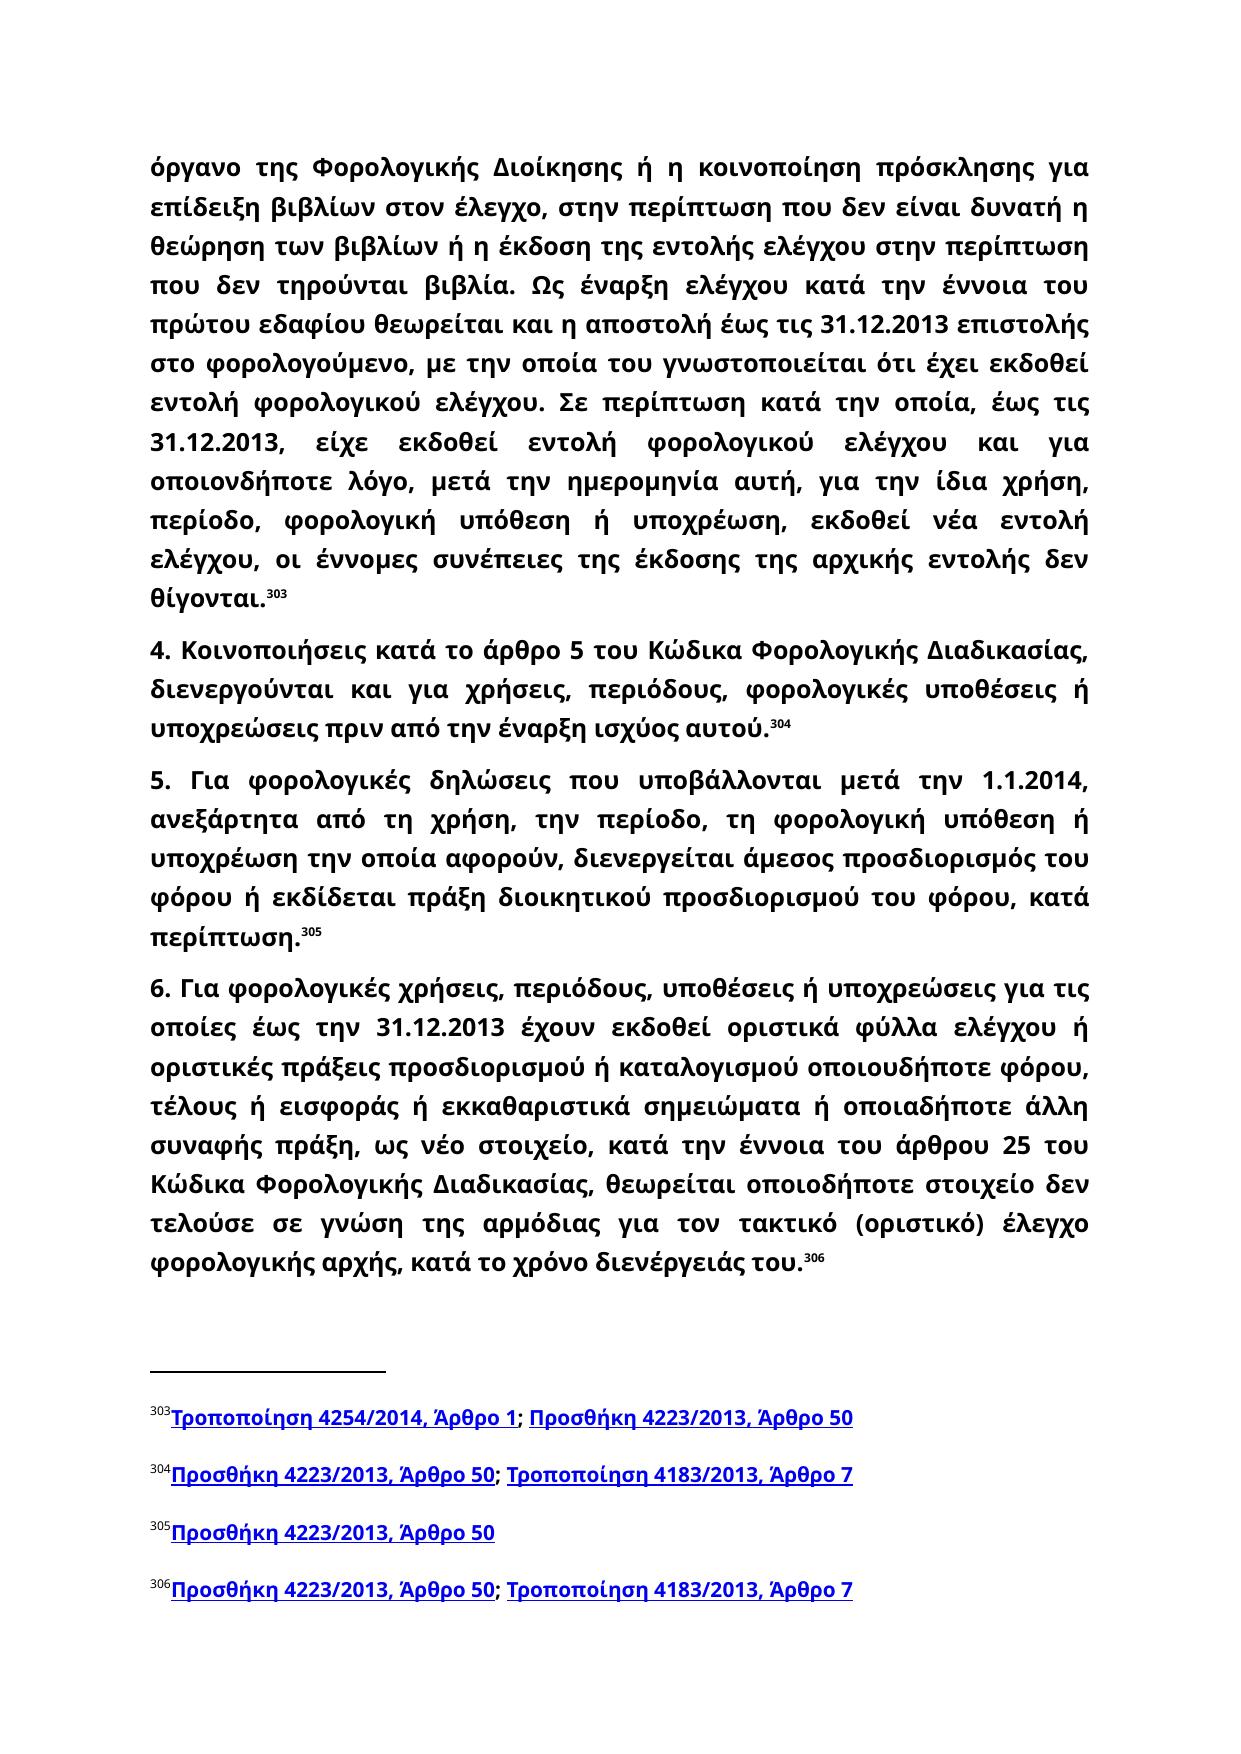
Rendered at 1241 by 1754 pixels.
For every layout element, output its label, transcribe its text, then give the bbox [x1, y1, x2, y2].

text Προσθήκη 4223/2013, Άρθρο 50; Τροποποίηση 4183/2013, Άρθρο 7 [150, 1460, 1090, 1489]
text 6. Για φορολογικές χρήσεις, περιόδους, υποθέσεις ή υποχρεώσεις για τις οποίες έως την 31.12.2013 έχουν εκδοθεί οριστικά φύλλα ελέγχου ή οριστικές πράξεις προσδιορισμού ή καταλογισμού οποιουδήποτε φόρου, τέλους ή εισφοράς ή εκκαθαριστικά σημειώματα ή οποιαδήποτε άλλη συναφής πράξη, ως νέο στοιχείο, κατά την έννοια του άρθρου 25 του Κώδικα Φορολογικής Διαδικασίας, θεωρείται οποιοδήποτε στοιχείο δεν τελούσε σε γνώση της αρμόδιας για τον τακτικό (οριστικό) έλεγχο φορολογικής αρχής, κατά το χρόνο διενέργειάς του. [150, 971, 1090, 1279]
text Προσθήκη 4223/2013, Άρθρο 50 [150, 1518, 1090, 1546]
text Προσθήκη 4223/2013, Άρθρο 50; Τροποποίηση 4183/2013, Άρθρο 7 [150, 1576, 1090, 1604]
text Τροποποίηση 4254/2014, Άρθρο 1; Προσθήκη 4223/2013, Άρθρο 50 [150, 1403, 1090, 1431]
text 4. Κοινοποιήσεις κατά το άρθρο 5 του Κώδικα Φορολογικής Διαδικασίας, διενεργούνται και για χρήσεις, περιόδους, φορολογικές υποθέσεις ή υποχρεώσεις πριν από την έναρξη ισχύος αυτού. [150, 632, 1090, 745]
text όργανο της Φορολογικής Διοίκησης ή η κοινοποίηση πρόσκλησης για επίδειξη βιβλίων στον έλεγχο, στην περίπτωση που δεν είναι δυνατή η θεώρηση των βιβλίων ή η έκδοση της εντολής ελέγχου στην περίπτωση που δεν τηρούνται βιβλία. Ως έναρξη ελέγχου κατά την έννοια του πρώτου εδαφίου θεωρείται και η αποστολή έως τις 31.12.2013 επιστολής στο φορολογούμενο, με την οποία του γνωστοποιείται ότι έχει εκδοθεί εντολή φορολογικού ελέγχου. Σε περίπτωση κατά την οποία, έως τις 31.12.2013, είχε εκδοθεί εντολή φορολογικού ελέγχου και για οποιονδήποτε λόγο, μετά την ημερομηνία αυτή, για την ίδια χρήση, περίοδο, φορολογική υπόθεση ή υποχρέωση, εκδοθεί νέα εντολή ελέγχου, οι έννομες συνέπειες της έκδοσης της αρχικής εντολής δεν θίγονται. [150, 150, 1090, 615]
text 5. Για φορολογικές δηλώσεις που υποβάλλονται μετά την 1.1.2014, ανεξάρτητα από τη χρήση, την περίοδο, τη φορολογική υπόθεση ή υποχρέωση την οποία αφορούν, διενεργείται άμεσος προσδιορισμός του φόρου ή εκδίδεται πράξη διοικητικού προσδιορισμού του φόρου, κατά περίπτωση. [150, 762, 1090, 953]
